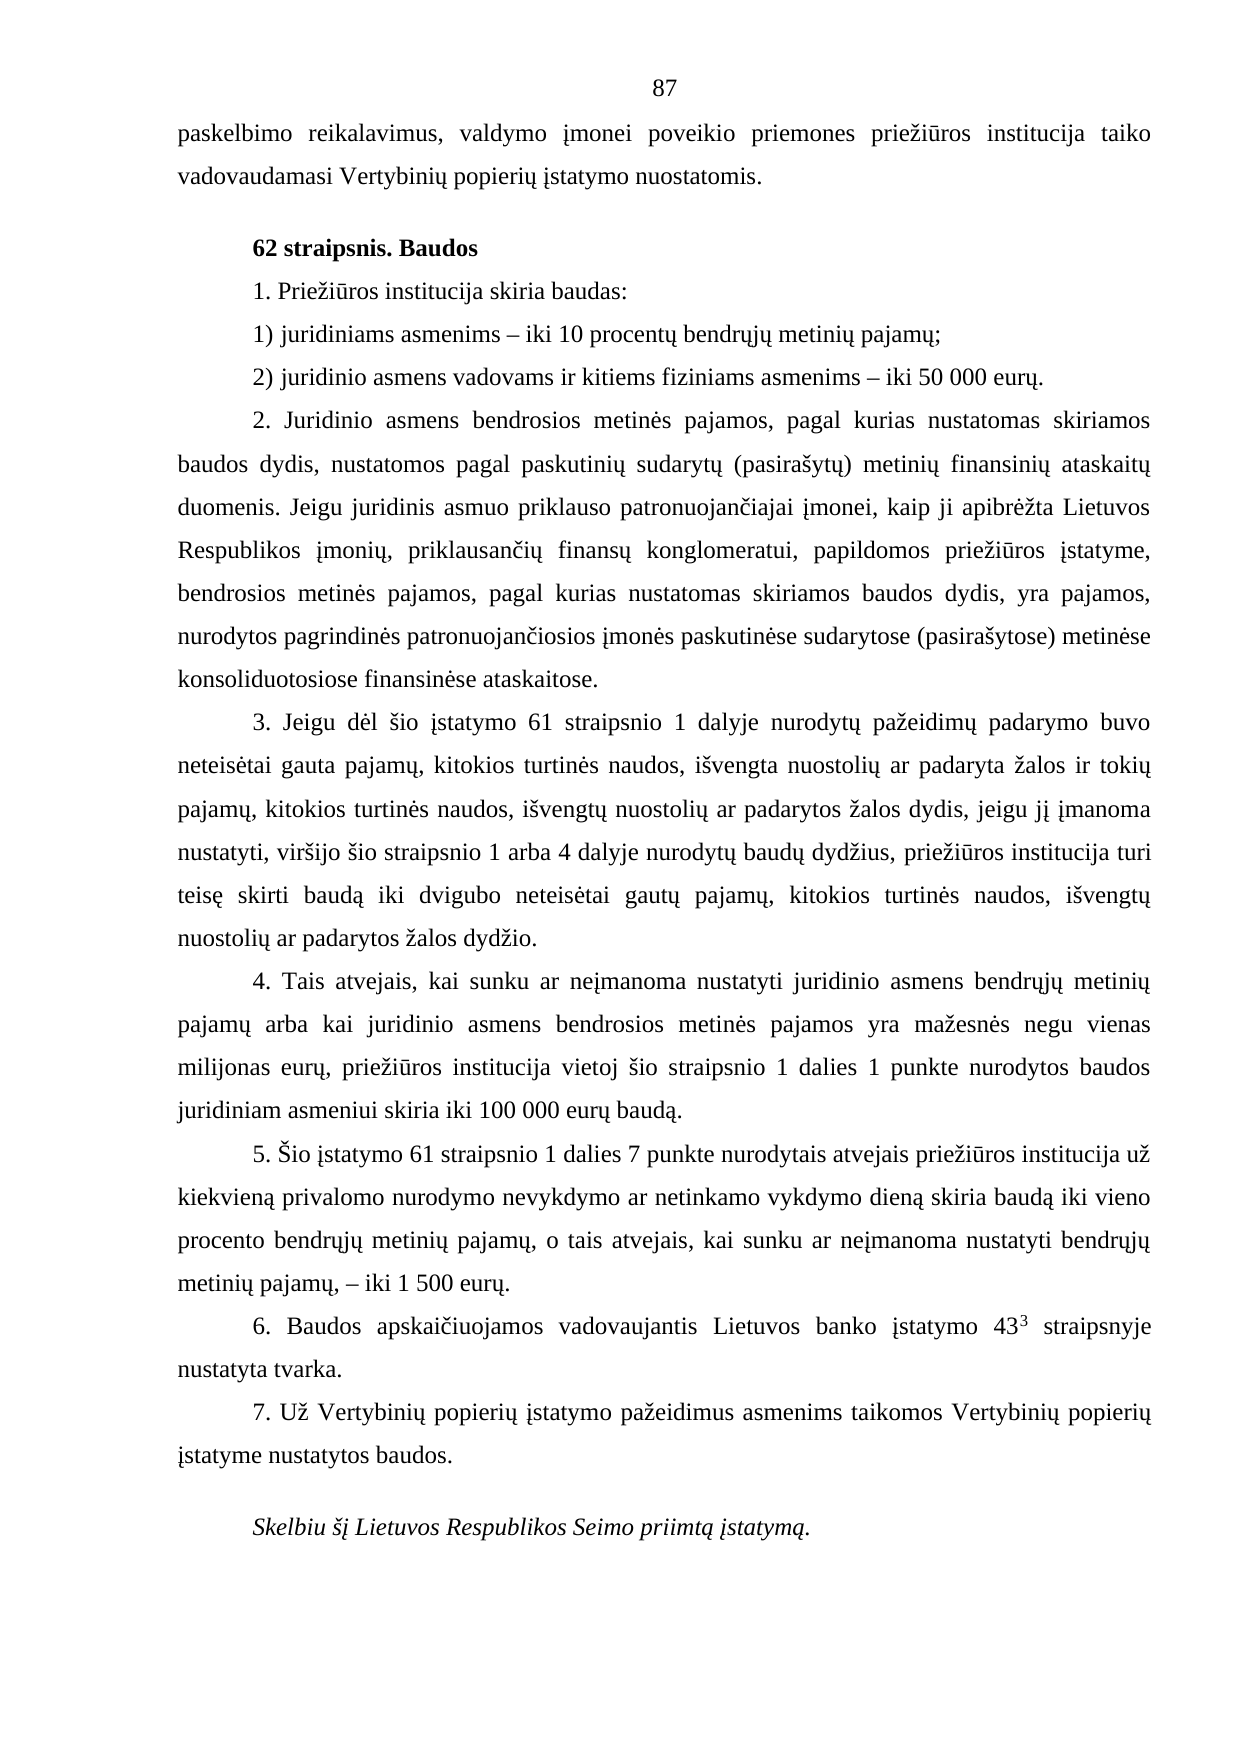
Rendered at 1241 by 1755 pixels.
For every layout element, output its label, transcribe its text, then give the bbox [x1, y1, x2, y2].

text 2. Juridinio asmens bendrosios metinės pajamos, pagal kurias nustatomas skiriamos baudos dydis, nustatomos pagal paskutinių sudarytų (pasirašytų) metinių finansinių ataskaitų duomenis. Jeigu juridinis asmuo priklauso patronuojančiajai įmonei, kaip ji apibrėžta Lietuvos Respublikos įmonių, priklausančių finansų konglomeratui, papildomos priežiūros įstatyme, bendrosios metinės pajamos, pagal kurias nustatomas skiriamos baudos dydis, yra pajamos, nurodytos pagrindinės patronuojančiosios įmonės paskutinėse sudarytose (pasirašytose) metinėse konsoliduotosiose finansinėse ataskaitose. [177, 406, 1152, 693]
text 6. Baudos apskaičiuojamos vadovaujantis Lietuvos banko įstatymo 433 straipsnyje nustatyta tvarka. [177, 1311, 1152, 1383]
text Skelbiu šį Lietuvos Respublikos Seimo priimtą įstatymą. [177, 1512, 1152, 1541]
text 1) juridiniams asmenims – iki 10 procentų bendrųjų metinių pajamų; [177, 319, 1152, 348]
text 5. Šio įstatymo 61 straipsnio 1 dalies 7 punkte nurodytais atvejais priežiūros institucija už kiekvieną privalomo nurodymo nevykdymo ar netinkamo vykdymo dieną skiria baudą iki vieno procento bendrųjų metinių pajamų, o tais atvejais, kai sunku ar neįmanoma nustatyti bendrųjų metinių pajamų, – iki 1 500 eurų. [177, 1139, 1152, 1297]
text 62 straipsnis. Baudos [177, 233, 1152, 262]
text 3. Jeigu dėl šio įstatymo 61 straipsnio 1 dalyje nurodytų pažeidimų padarymo buvo neteisėtai gauta pajamų, kitokios turtinės naudos, išvengta nuostolių ar padaryta žalos ir tokių pajamų, kitokios turtinės naudos, išvengtų nuostolių ar padarytos žalos dydis, jeigu jį įmanoma nustatyti, viršijo šio straipsnio 1 arba 4 dalyje nurodytų baudų dydžius, priežiūros institucija turi teisę skirti baudą iki dvigubo neteisėtai gautų pajamų, kitokios turtinės naudos, išvengtų nuostolių ar padarytos žalos dydžio. [177, 707, 1152, 952]
text 2) juridinio asmens vadovams ir kitiems fiziniams asmenims – iki 50 000 eurų. [177, 362, 1152, 391]
text 1. Priežiūros institucija skiria baudas: [177, 276, 1152, 305]
text 7. Už Vertybinių popierių įstatymo pažeidimus asmenims taikomos Vertybinių popierių įstatyme nustatytos baudos. [177, 1397, 1152, 1469]
text 4. Tais atvejais, kai sunku ar neįmanoma nustatyti juridinio asmens bendrųjų metinių pajamų arba kai juridinio asmens bendrosios metinės pajamos yra mažesnės negu vienas milijonas eurų, priežiūros institucija vietoj šio straipsnio 1 dalies 1 punkte nurodytos baudos juridiniam asmeniui skiria iki 100 000 eurų baudą. [177, 966, 1152, 1124]
text paskelbimo reikalavimus, valdymo įmonei poveikio priemones priežiūros institucija taiko vadovaudamasi Vertybinių popierių įstatymo nuostatomis. [177, 118, 1152, 190]
